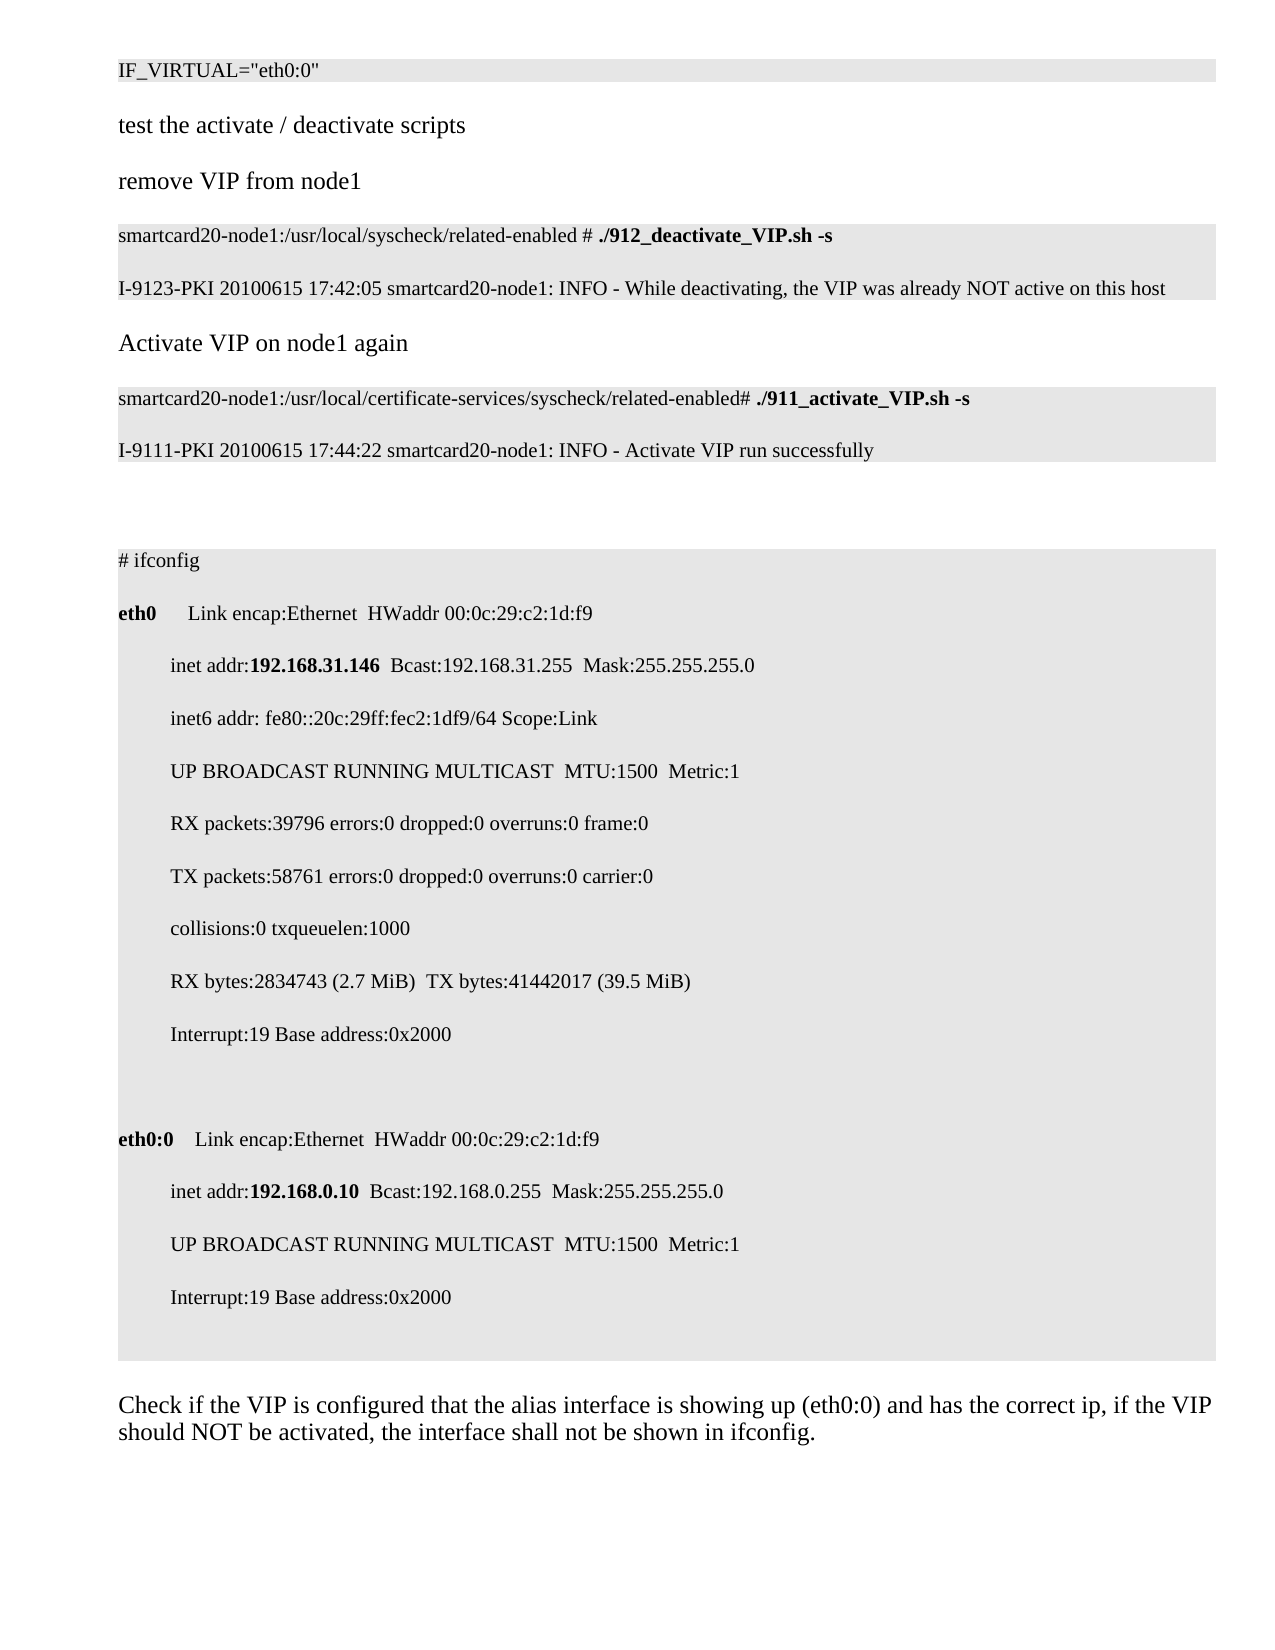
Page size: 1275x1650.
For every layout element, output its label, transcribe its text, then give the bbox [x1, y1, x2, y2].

text Activate VIP on node1 again [118, 329, 1216, 357]
text UP BROADCAST RUNNING MULTICAST MTU:1500 Metric:1 [118, 759, 1216, 783]
text eth0:0 Link encap:Ethernet HWaddr 00:0c:29:c2:1d:f9 [118, 1128, 1216, 1151]
text remove VIP from node1 [118, 167, 1216, 195]
text RX bytes:2834743 (2.7 MiB) TX bytes:41442017 (39.5 MiB) [118, 970, 1216, 993]
text TX packets:58761 errors:0 dropped:0 overruns:0 carrier:0 [118, 865, 1216, 888]
text UP BROADCAST RUNNING MULTICAST MTU:1500 Metric:1 [118, 1233, 1216, 1256]
text inet6 addr: fe80::20c:29ff:fec2:1df9/64 Scope:Link [118, 707, 1216, 730]
text eth0 Link encap:Ethernet HWaddr 00:0c:29:c2:1d:f9 [118, 602, 1216, 625]
text IF_VIRTUAL="eth0:0" [118, 59, 1216, 82]
text inet addr:192.168.0.10 Bcast:192.168.0.255 Mask:255.255.255.0 [118, 1180, 1216, 1203]
text Interrupt:19 Base address:0x2000 [118, 1286, 1216, 1309]
text collisions:0 txqueuelen:1000 [118, 917, 1216, 940]
text Check if the VIP is configured that the alias interface is showing up (eth0:0) and has the correct ip, if the VIP should NOT be activated, the interface shall not be shown in ifconfig. [118, 1391, 1216, 1446]
text # ifconfig [118, 549, 1216, 572]
text smartcard20-node1:/usr/local/syscheck/related-enabled # ./912_deactivate_VIP.sh -s [118, 224, 1216, 247]
text smartcard20-node1:/usr/local/certificate-services/syscheck/related-enabled# ./911_activate_VIP.sh -s [118, 387, 1216, 410]
text I-9111-PKI 20100615 17:44:22 smartcard20-node1: INFO - Activate VIP run successfully [118, 439, 1216, 462]
text inet addr:192.168.31.146 Bcast:192.168.31.255 Mask:255.255.255.0 [118, 654, 1216, 677]
text RX packets:39796 errors:0 dropped:0 overruns:0 frame:0 [118, 812, 1216, 835]
text Interrupt:19 Base address:0x2000 [118, 1022, 1216, 1046]
text I-9123-PKI 20100615 17:42:05 smartcard20-node1: INFO - While deactivating, the VIP was already NOT active on this host [118, 277, 1216, 300]
text test the activate / deactivate scripts [118, 112, 1216, 139]
